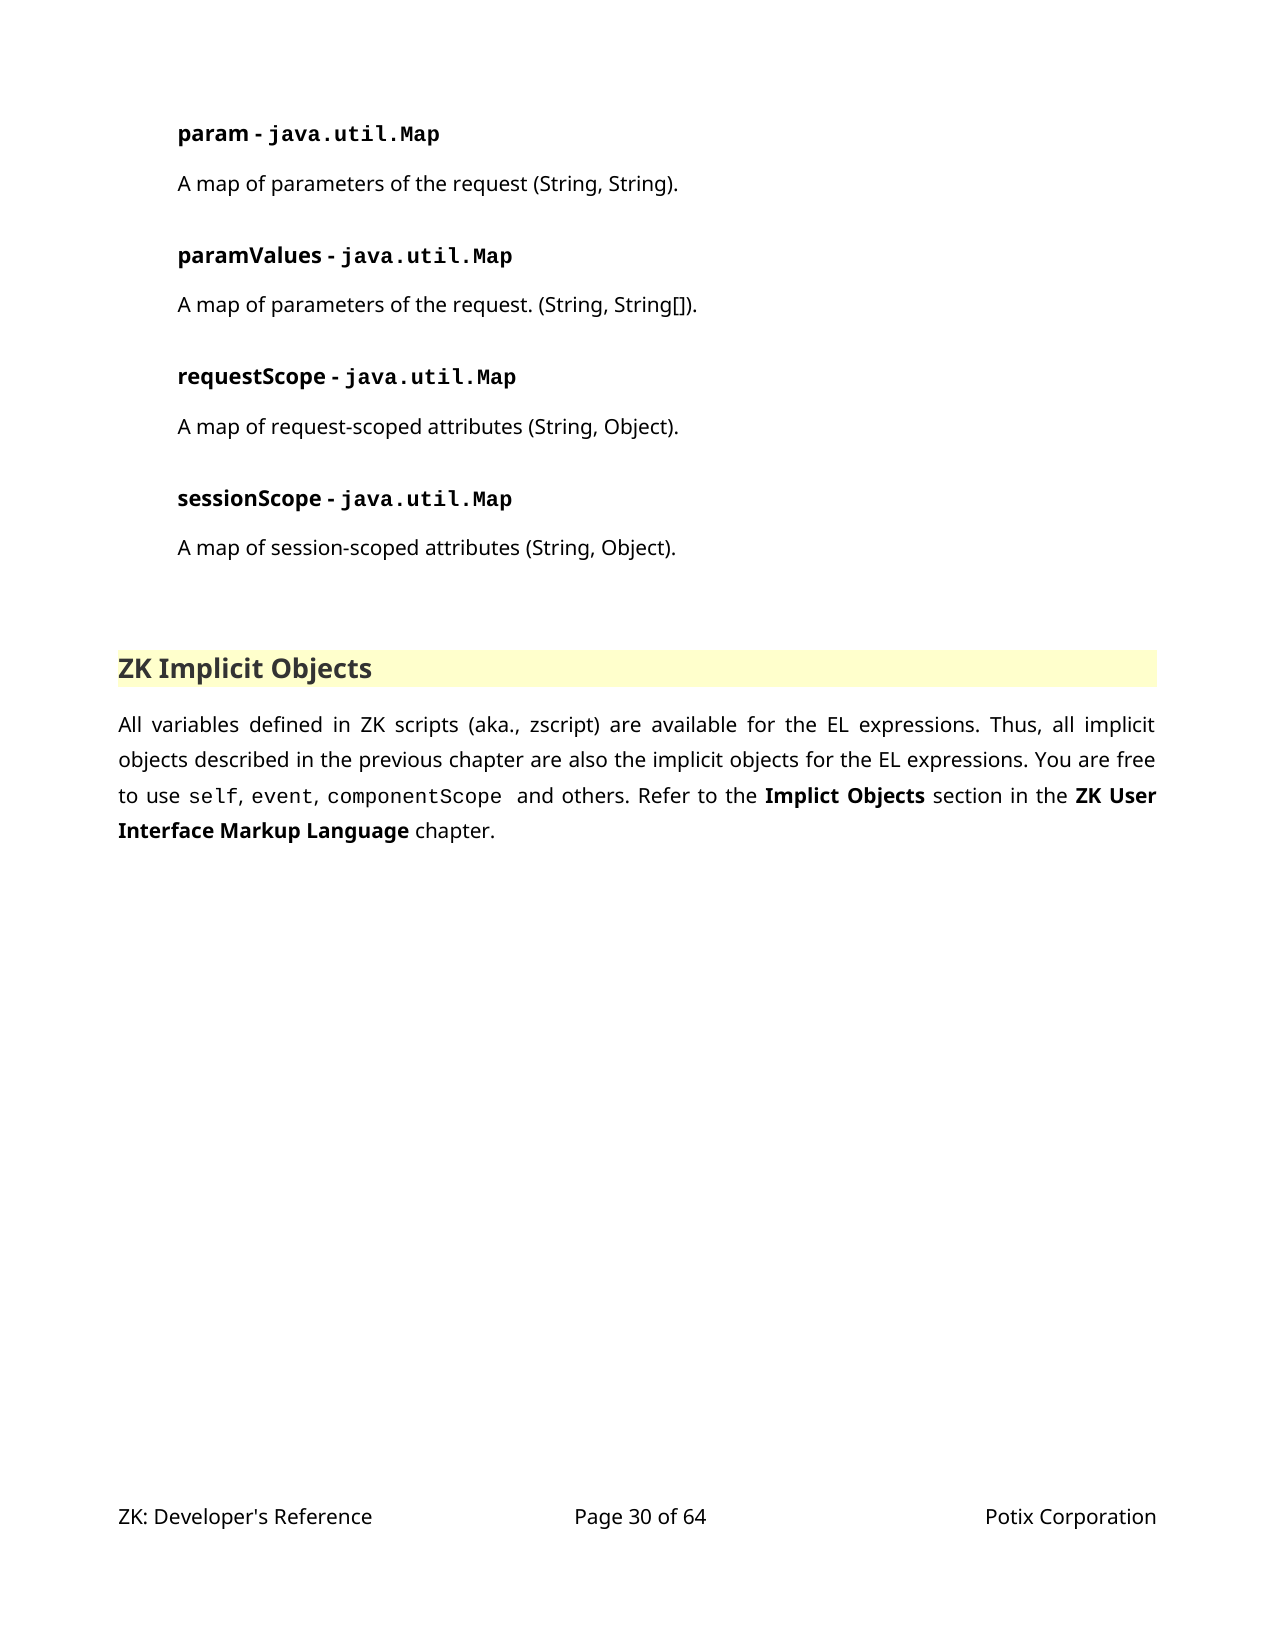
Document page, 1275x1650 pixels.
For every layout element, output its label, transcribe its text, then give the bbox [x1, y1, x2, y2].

text All variables defined in ZK scripts (aka., zscript) are available for the EL expressions. Thus, all implicit objects described in the previous chapter are also the implicit objects for the EL expressions. You are free to use self, event, componentScope and others. Refer to the Implict Objects section in the ZK User Interface Markup Language chapter. [118, 710, 1157, 844]
text A map of parameters of the request (String, String). [177, 169, 1157, 197]
subtitle ZK Implicit Objects [118, 650, 1157, 687]
subtitle paramValues - java.util.Map [177, 239, 1157, 270]
text A map of session-scoped attributes (String, Object). [177, 533, 1157, 561]
text A map of request-scoped attributes (String, Object). [177, 412, 1157, 440]
subtitle sessionScope - java.util.Map [177, 482, 1157, 513]
subtitle param - java.util.Map [177, 118, 1157, 148]
text A map of parameters of the request. (String, String[]). [177, 290, 1157, 318]
subtitle requestScope - java.util.Map [177, 361, 1157, 391]
